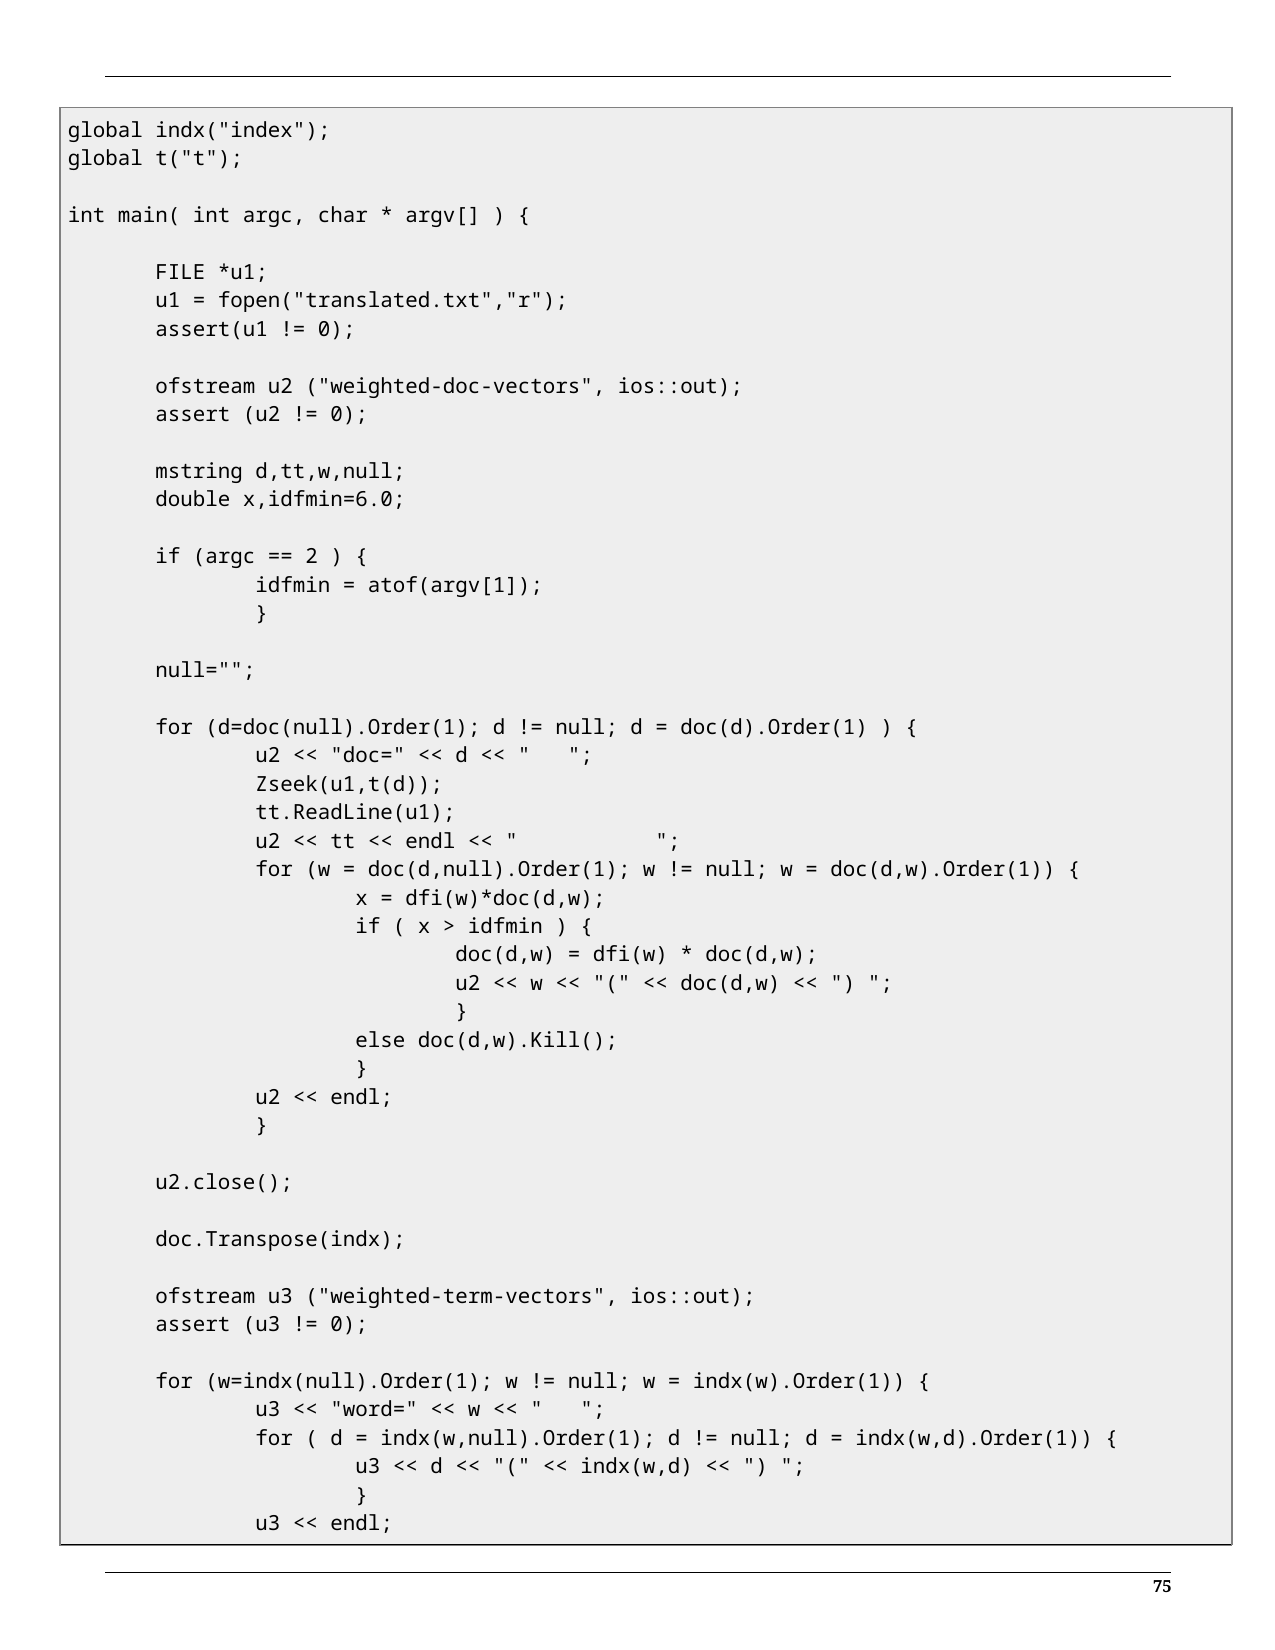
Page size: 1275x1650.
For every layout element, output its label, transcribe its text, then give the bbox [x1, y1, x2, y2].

table_header global indx("index"); global t("t"); int main( int argc, char * argv[] ) { FILE *u1; u1 = fopen("translated.txt","r"); assert(u1 != 0); ofstream u2 ("weighted-doc-vectors", ios::out); assert (u2 != 0); mstring d,tt,w,null; double x,idfmin=6.0; if (argc == 2 ) { idfmin = atof(argv[1]); } null=""; for (d=doc(null).Order(1); d != null; d = doc(d).Order(1) ) { u2 << "doc=" << d << " "; Zseek(u1,t(d)); tt.ReadLine(u1); u2 << tt << endl << " "; for (w = doc(d,null).Order(1); w != null; w = doc(d,w).Order(1)) { x = dfi(w)*doc(d,w); if ( x > idfmin ) { doc(d,w) = dfi(w) * doc(d,w); u2 << w << "(" << doc(d,w) << ") "; } else doc(d,w).Kill(); } u2 << endl; } u2.close(); doc.Transpose(indx); ofstream u3 ("weighted-term-vectors", ios::out); assert (u3 != 0); for (w=indx(null).Order(1); w != null; w = indx(w).Order(1)) { u3 << "word=" << w << " "; for ( d = indx(w,null).Order(1); d != null; d = indx(w,d).Order(1)) { u3 << d << "(" << indx(w,d) << ") "; } u3 << endl; [61, 108, 1231, 1544]
